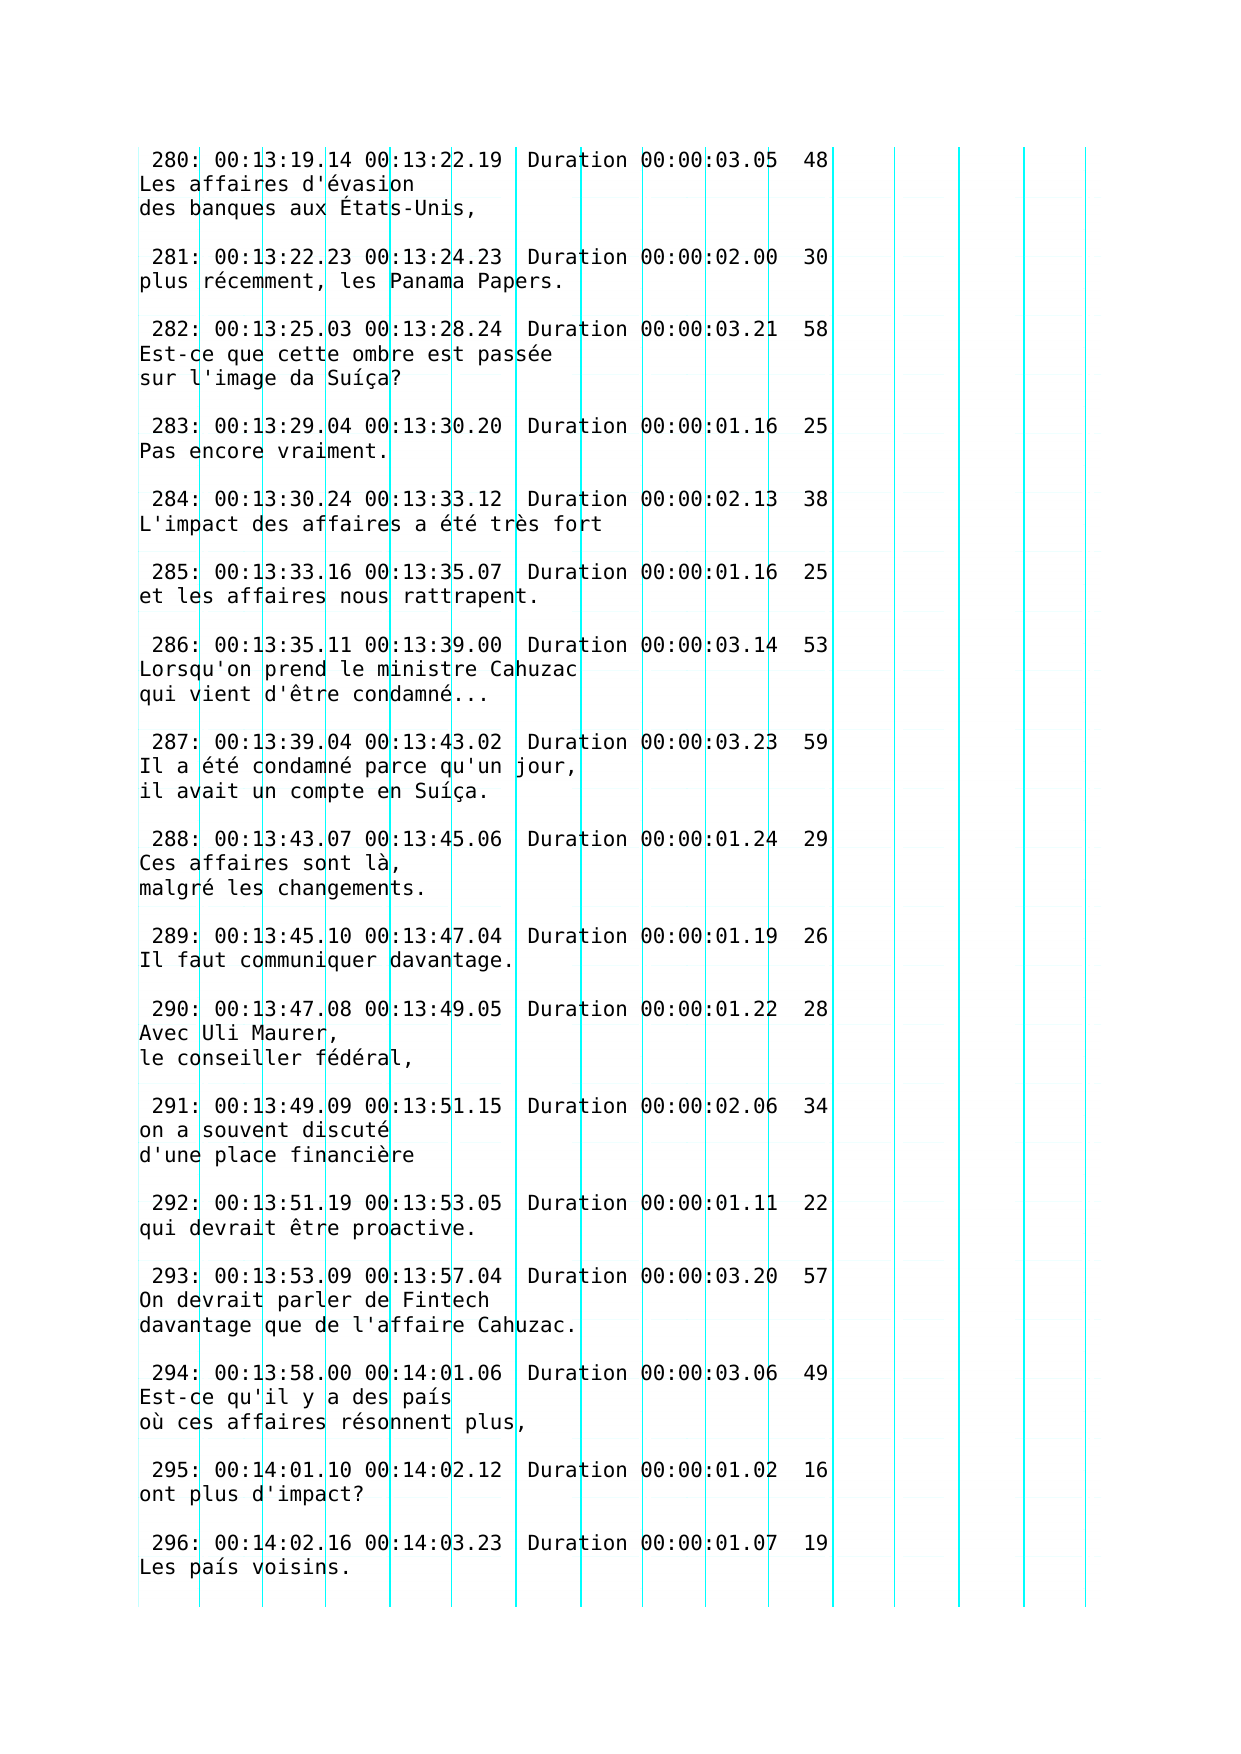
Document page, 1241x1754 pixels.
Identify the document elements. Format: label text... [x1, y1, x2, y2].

text Est-ce qu'il y a des país [139, 1385, 1101, 1410]
text sur l'image da Suíça? [139, 366, 1101, 390]
text 285: 00:13:33.16 00:13:35.07 Duration 00:00:01.16 25 [139, 560, 1101, 584]
text 290: 00:13:47.08 00:13:49.05 Duration 00:00:01.22 28 [139, 997, 1101, 1021]
text L'impact des affaires a été très fort [139, 512, 1101, 536]
text 282: 00:13:25.03 00:13:28.24 Duration 00:00:03.21 58 [139, 317, 1101, 342]
text et les affaires nous rattrapent. [139, 584, 1101, 609]
picture [138, 147, 1102, 1607]
text ont plus d'impact? [139, 1482, 1101, 1507]
text Est-ce que cette ombre est passée [139, 342, 1101, 366]
text plus récemment, les Panama Papers. [139, 269, 1101, 293]
text 280: 00:13:19.14 00:13:22.19 Duration 00:00:03.05 48 [139, 148, 1101, 172]
text 294: 00:13:58.00 00:14:01.06 Duration 00:00:03.06 49 [139, 1361, 1101, 1385]
text Il a été condamné parce qu'un jour, [139, 754, 1101, 779]
text d'une place financière [139, 1143, 1101, 1167]
text Avec Uli Maurer, [139, 1021, 1101, 1046]
text 283: 00:13:29.04 00:13:30.20 Duration 00:00:01.16 25 [139, 414, 1101, 439]
text 287: 00:13:39.04 00:13:43.02 Duration 00:00:03.23 59 [139, 730, 1101, 754]
text 295: 00:14:01.10 00:14:02.12 Duration 00:00:01.02 16 [139, 1458, 1101, 1482]
text Il faut communiquer davantage. [139, 948, 1101, 973]
text 292: 00:13:51.19 00:13:53.05 Duration 00:00:01.11 22 [139, 1191, 1101, 1216]
text On devrait parler de Fintech [139, 1288, 1101, 1313]
text 296: 00:14:02.16 00:14:03.23 Duration 00:00:01.07 19 [139, 1531, 1101, 1555]
text Ces affaires sont là, [139, 851, 1101, 876]
text le conseiller fédéral, [139, 1046, 1101, 1070]
text 281: 00:13:22.23 00:13:24.23 Duration 00:00:02.00 30 [139, 245, 1101, 269]
text Lorsqu'on prend le ministre Cahuzac [139, 657, 1101, 682]
text 291: 00:13:49.09 00:13:51.15 Duration 00:00:02.06 34 [139, 1094, 1101, 1118]
text il avait un compte en Suíça. [139, 779, 1101, 803]
text 288: 00:13:43.07 00:13:45.06 Duration 00:00:01.24 29 [139, 827, 1101, 851]
text Les affaires d'évasion [139, 172, 1101, 196]
text Les país voisins. [139, 1555, 1101, 1579]
text des banques aux États-Unis, [139, 196, 1101, 220]
text on a souvent discuté [139, 1118, 1101, 1143]
text 289: 00:13:45.10 00:13:47.04 Duration 00:00:01.19 26 [139, 924, 1101, 948]
text Pas encore vraiment. [139, 439, 1101, 463]
text qui devrait être proactive. [139, 1216, 1101, 1240]
text davantage que de l'affaire Cahuzac. [139, 1313, 1101, 1337]
text 284: 00:13:30.24 00:13:33.12 Duration 00:00:02.13 38 [139, 487, 1101, 512]
text qui vient d'être condamné... [139, 682, 1101, 706]
text où ces affaires résonnent plus, [139, 1410, 1101, 1434]
text 286: 00:13:35.11 00:13:39.00 Duration 00:00:03.14 53 [139, 633, 1101, 657]
text 293: 00:13:53.09 00:13:57.04 Duration 00:00:03.20 57 [139, 1264, 1101, 1288]
text malgré les changements. [139, 876, 1101, 900]
